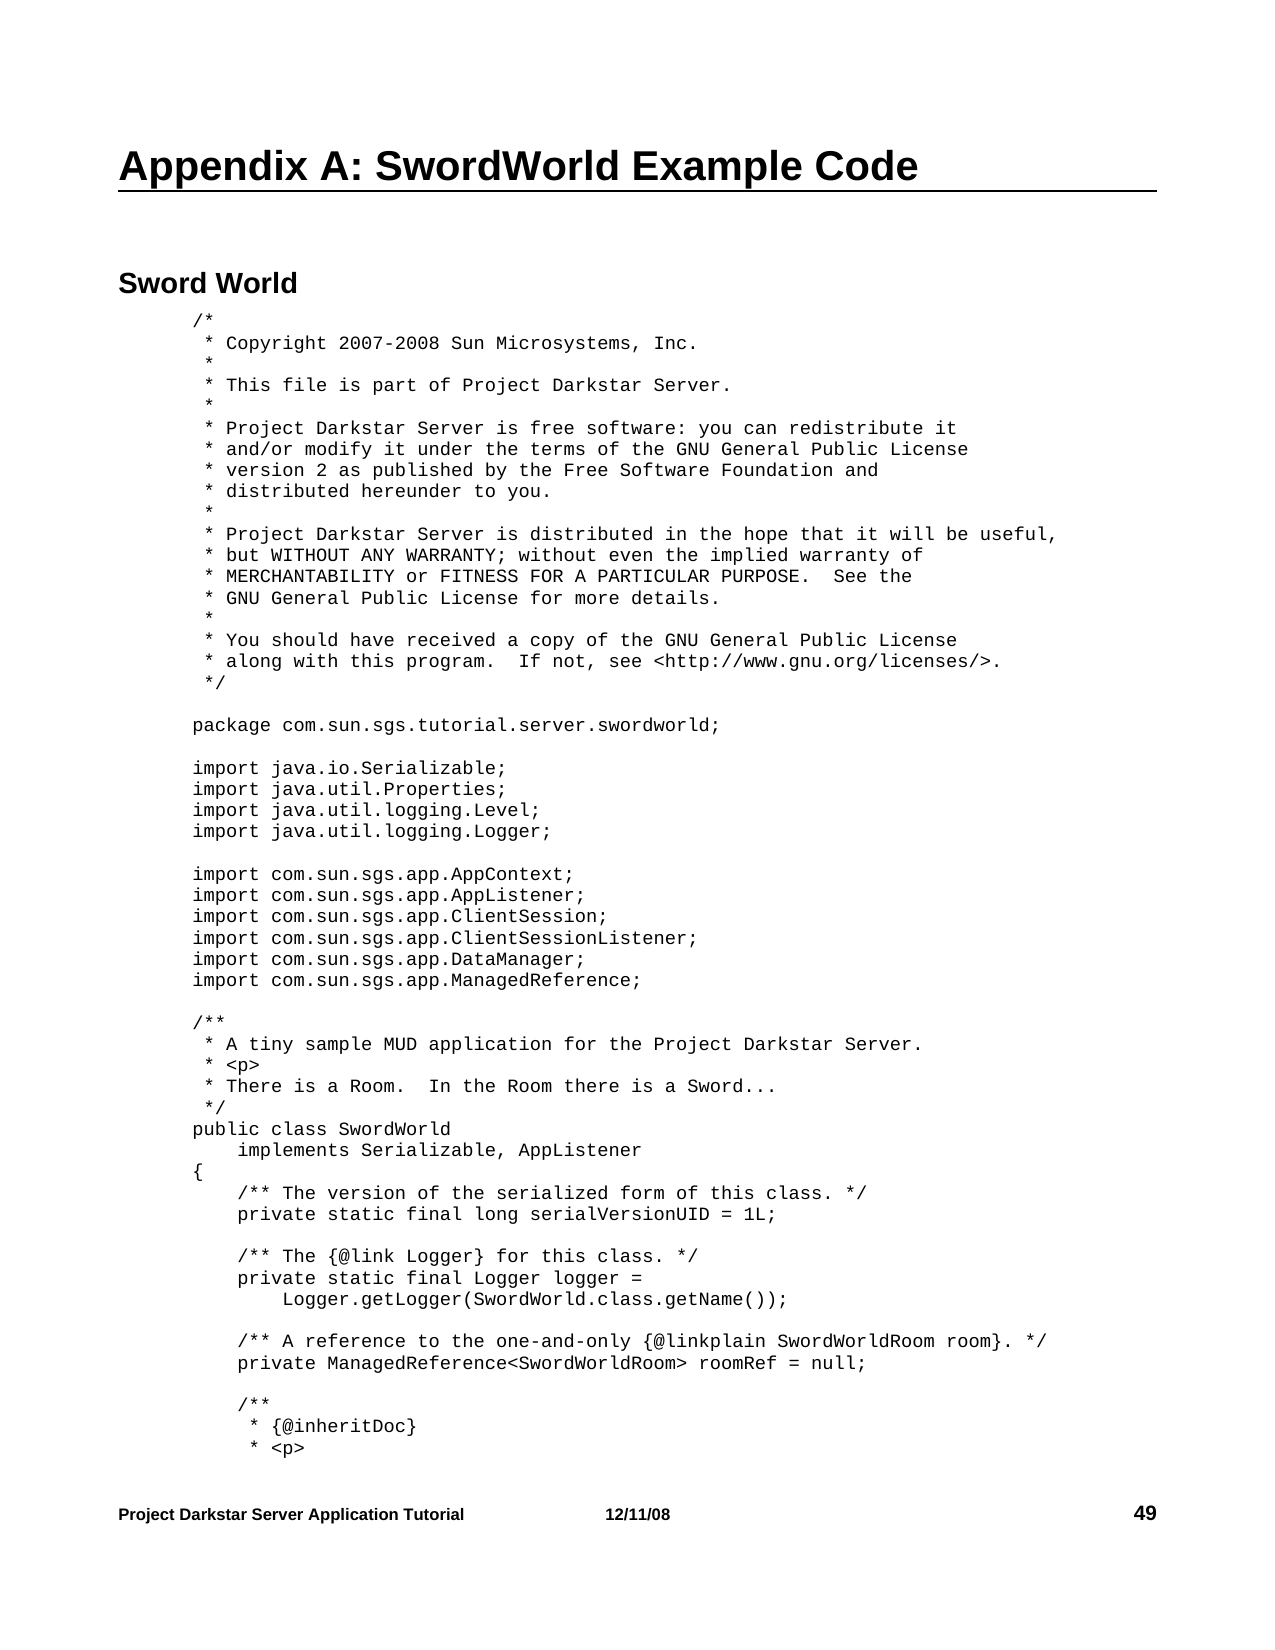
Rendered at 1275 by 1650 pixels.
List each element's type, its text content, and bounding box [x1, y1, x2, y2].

text Logger.getLogger(SwordWorld.class.getName()); [192, 1290, 1098, 1311]
text /* [192, 312, 1098, 333]
text import com.sun.sgs.app.ClientSession; [192, 907, 1098, 928]
subtitle Appendix A: SwordWorld Example Code [118, 143, 1157, 190]
text import java.util.Properties; [192, 780, 1098, 801]
text * [192, 355, 1098, 376]
text public class SwordWorld [192, 1120, 1098, 1141]
text * [192, 397, 1098, 418]
text */ [192, 1098, 1098, 1120]
text /** The version of the serialized form of this class. */ [192, 1183, 1098, 1205]
text /** The {@link Logger} for this class. */ [192, 1247, 1098, 1268]
text import java.util.logging.Logger; [192, 822, 1098, 843]
text { [192, 1162, 1098, 1183]
text * MERCHANTABILITY or FITNESS FOR A PARTICULAR PURPOSE. See the [192, 567, 1098, 588]
text implements Serializable, AppListener [192, 1141, 1098, 1162]
text * [192, 610, 1098, 631]
text /** A reference to the one-and-only {@linkplain SwordWorldRoom room}. */ [192, 1332, 1098, 1353]
text /** [192, 1396, 1098, 1417]
text * <p> [192, 1056, 1098, 1077]
text */ [192, 673, 1098, 695]
text private ManagedReference<SwordWorldRoom> roomRef = null; [192, 1353, 1098, 1375]
text * but WITHOUT ANY WARRANTY; without even the implied warranty of [192, 546, 1098, 567]
text private static final Logger logger = [192, 1268, 1098, 1290]
text import java.util.logging.Level; [192, 801, 1098, 822]
text import com.sun.sgs.app.AppContext; [192, 865, 1098, 886]
text * This file is part of Project Darkstar Server. [192, 376, 1098, 397]
text * {@inheritDoc} [192, 1417, 1098, 1438]
text * There is a Room. In the Room there is a Sword... [192, 1077, 1098, 1098]
text * Project Darkstar Server is distributed in the hope that it will be useful, [192, 525, 1098, 546]
text import com.sun.sgs.app.AppListener; [192, 886, 1098, 907]
text * along with this program. If not, see <http://www.gnu.org/licenses/>. [192, 652, 1098, 673]
text * distributed hereunder to you. [192, 482, 1098, 503]
text * You should have received a copy of the GNU General Public License [192, 631, 1098, 652]
text /** [192, 1013, 1098, 1035]
text import com.sun.sgs.app.ManagedReference; [192, 971, 1098, 992]
text * and/or modify it under the terms of the GNU General Public License [192, 440, 1098, 461]
text * <p> [192, 1438, 1098, 1460]
text * Copyright 2007-2008 Sun Microsystems, Inc. [192, 333, 1098, 355]
text import com.sun.sgs.app.ClientSessionListener; [192, 928, 1098, 950]
text * A tiny sample MUD application for the Project Darkstar Server. [192, 1035, 1098, 1056]
text * GNU General Public License for more details. [192, 588, 1098, 610]
text package com.sun.sgs.tutorial.server.swordworld; [192, 716, 1098, 737]
text import com.sun.sgs.app.DataManager; [192, 950, 1098, 971]
text import java.io.Serializable; [192, 758, 1098, 780]
subtitle Sword World [118, 267, 1157, 300]
text * version 2 as published by the Free Software Foundation and [192, 461, 1098, 482]
text * Project Darkstar Server is free software: you can redistribute it [192, 418, 1098, 440]
text * [192, 503, 1098, 525]
text private static final long serialVersionUID = 1L; [192, 1205, 1098, 1226]
